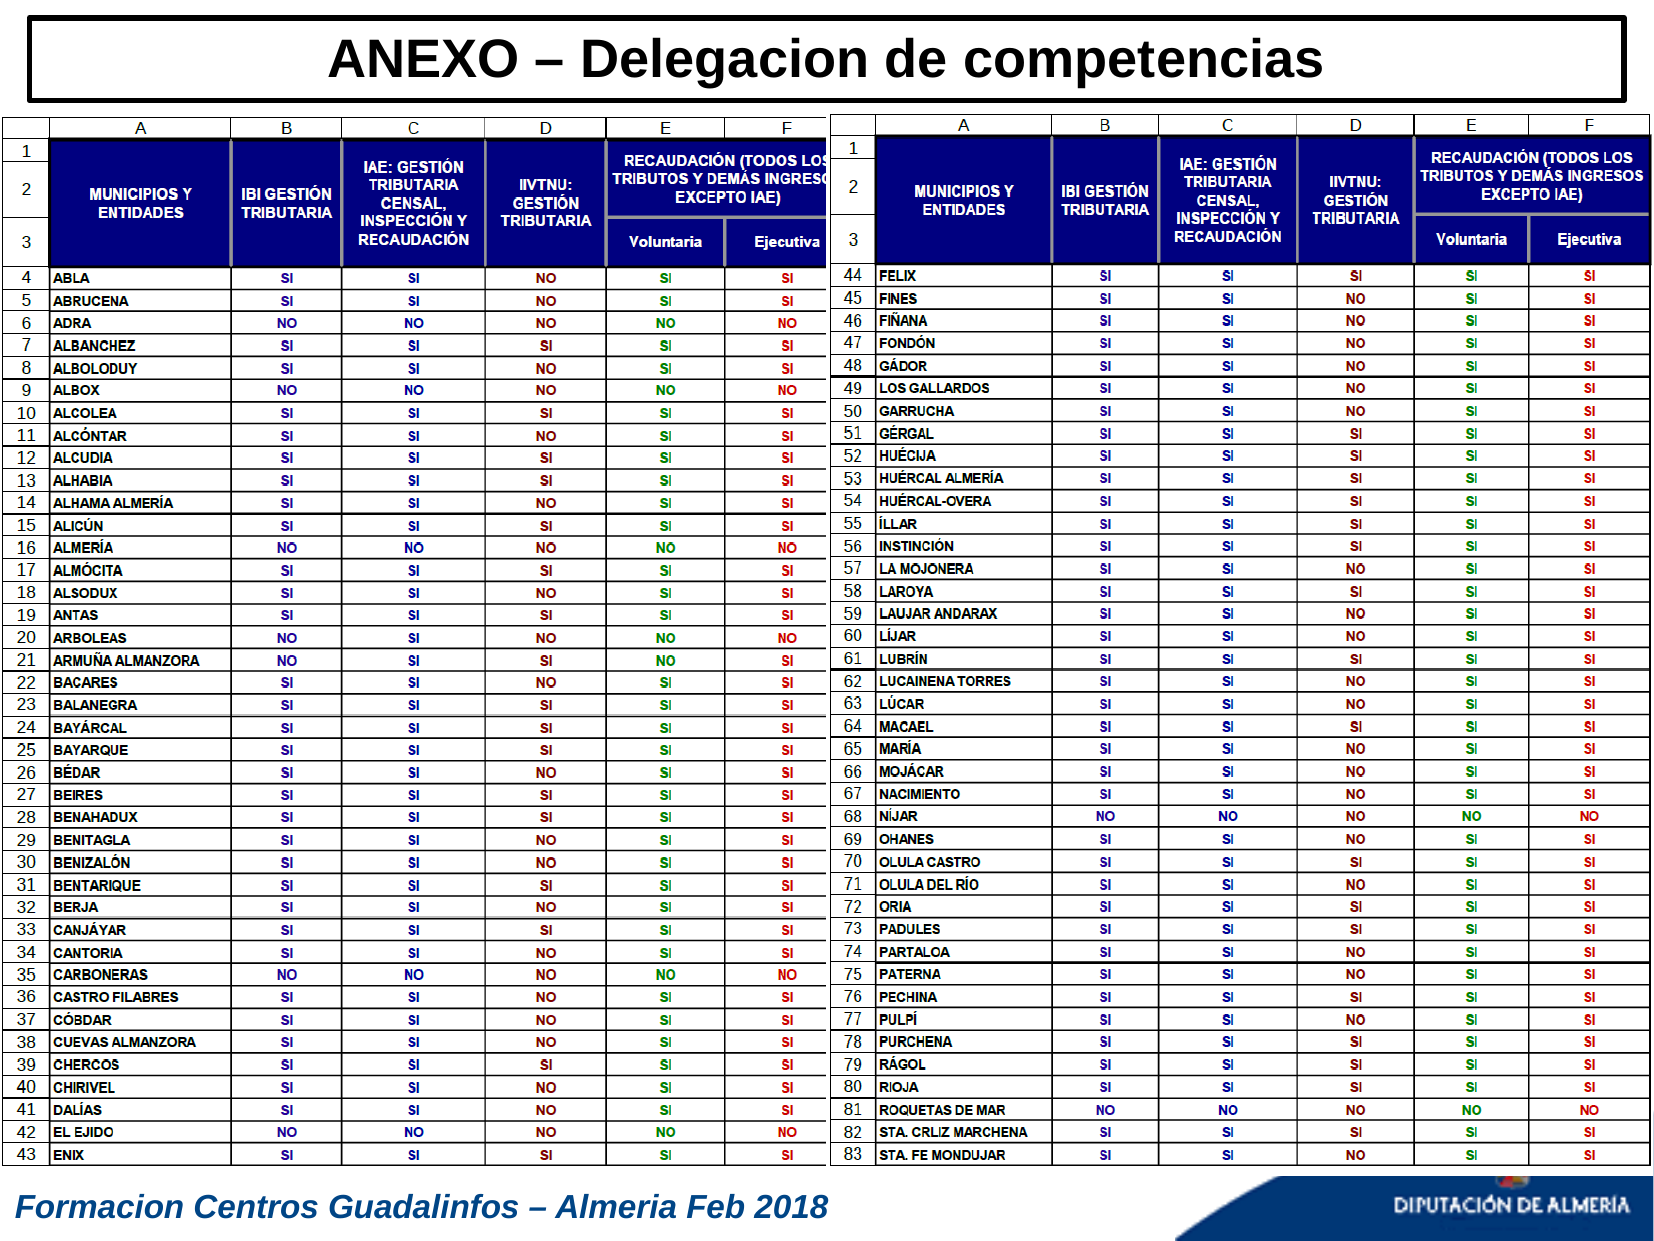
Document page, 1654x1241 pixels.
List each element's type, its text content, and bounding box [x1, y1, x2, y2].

text_box ANEXO – Delegacion de competencias [29, 17, 1625, 101]
text_box Formacion Centros Guadalinfos – Almeria Feb 2018 [0, 1181, 845, 1234]
picture [1, 112, 1654, 1241]
